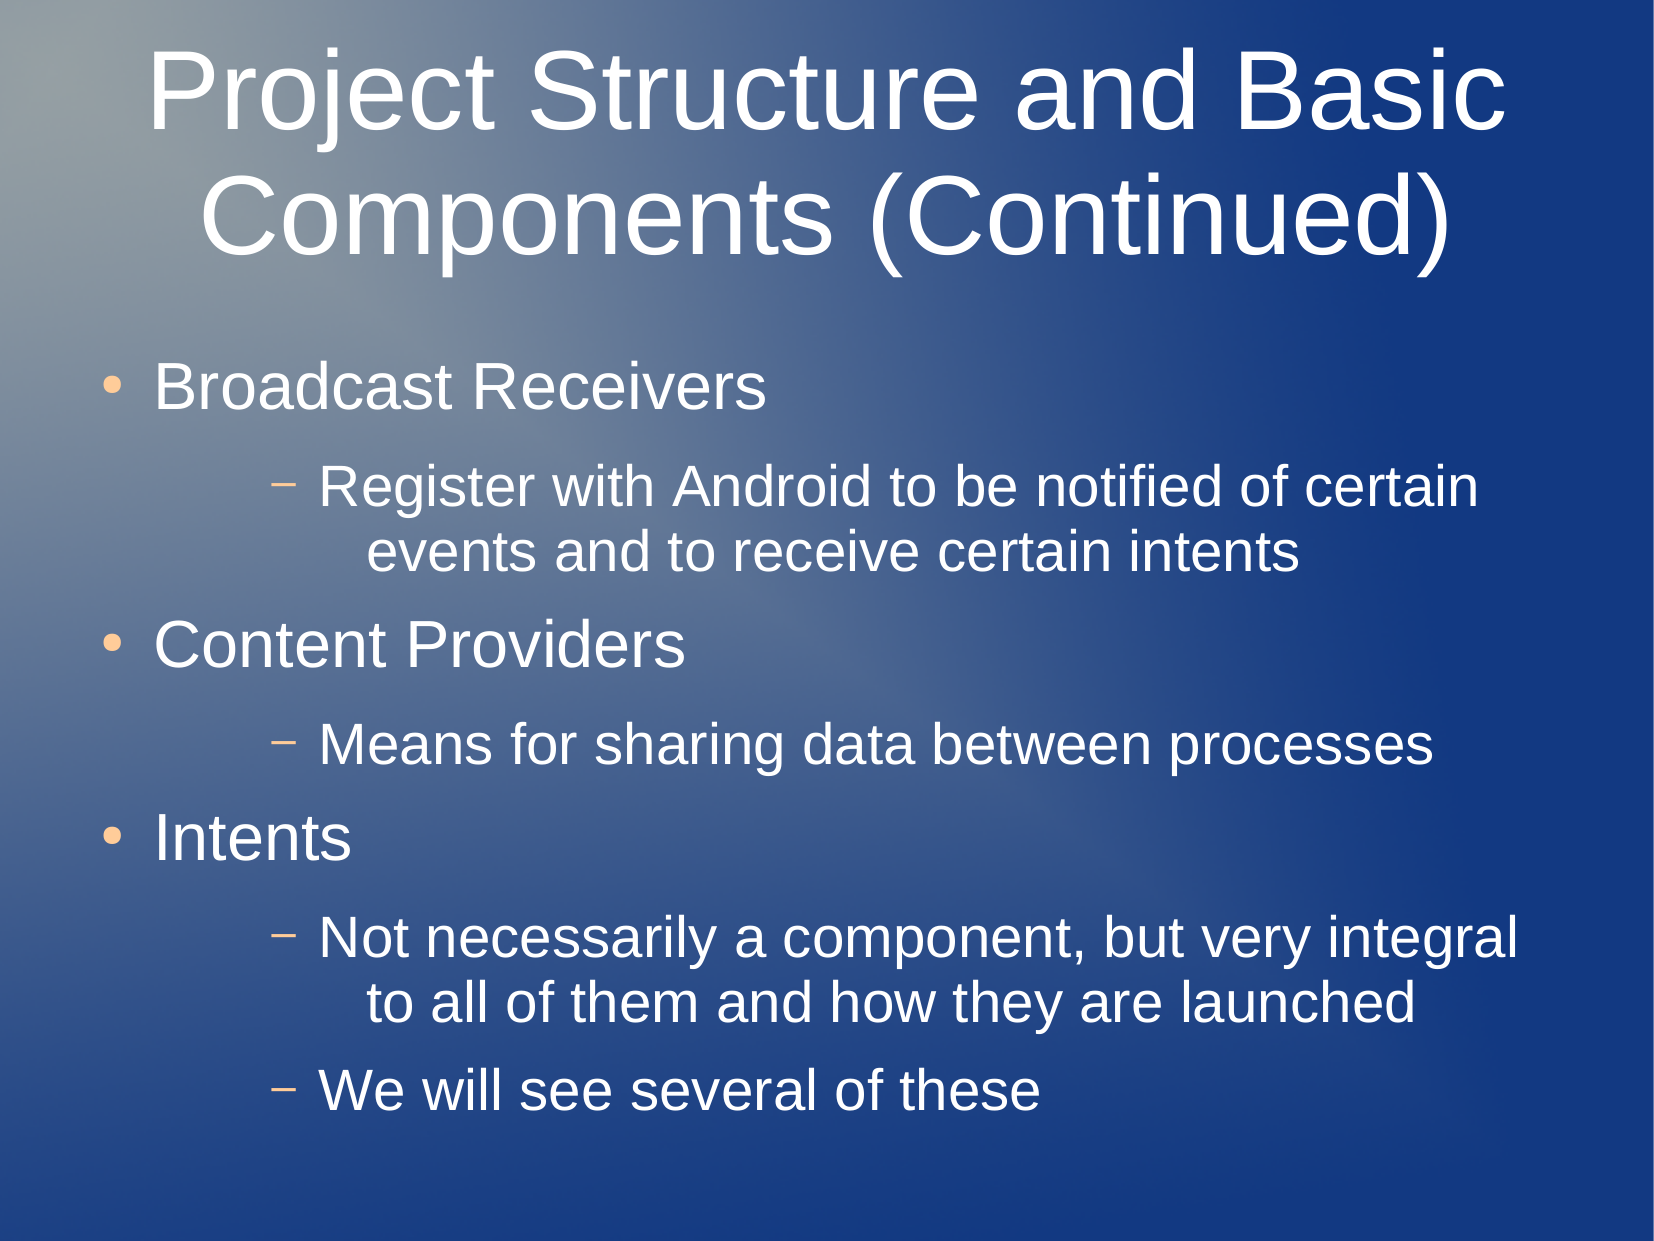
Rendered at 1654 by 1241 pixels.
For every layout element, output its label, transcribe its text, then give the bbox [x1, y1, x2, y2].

title Project Structure and Basic Components (Continued) [82, 26, 1571, 280]
picture [0, 0, 1654, 1241]
list Broadcast Receivers Register with Android to be notified of certain events and to receive certain intents Content Providers Means for sharing data between processes Intents Not necessarily a component, but very integral to all of them and how they are launched We will see several of these [82, 349, 1571, 1216]
